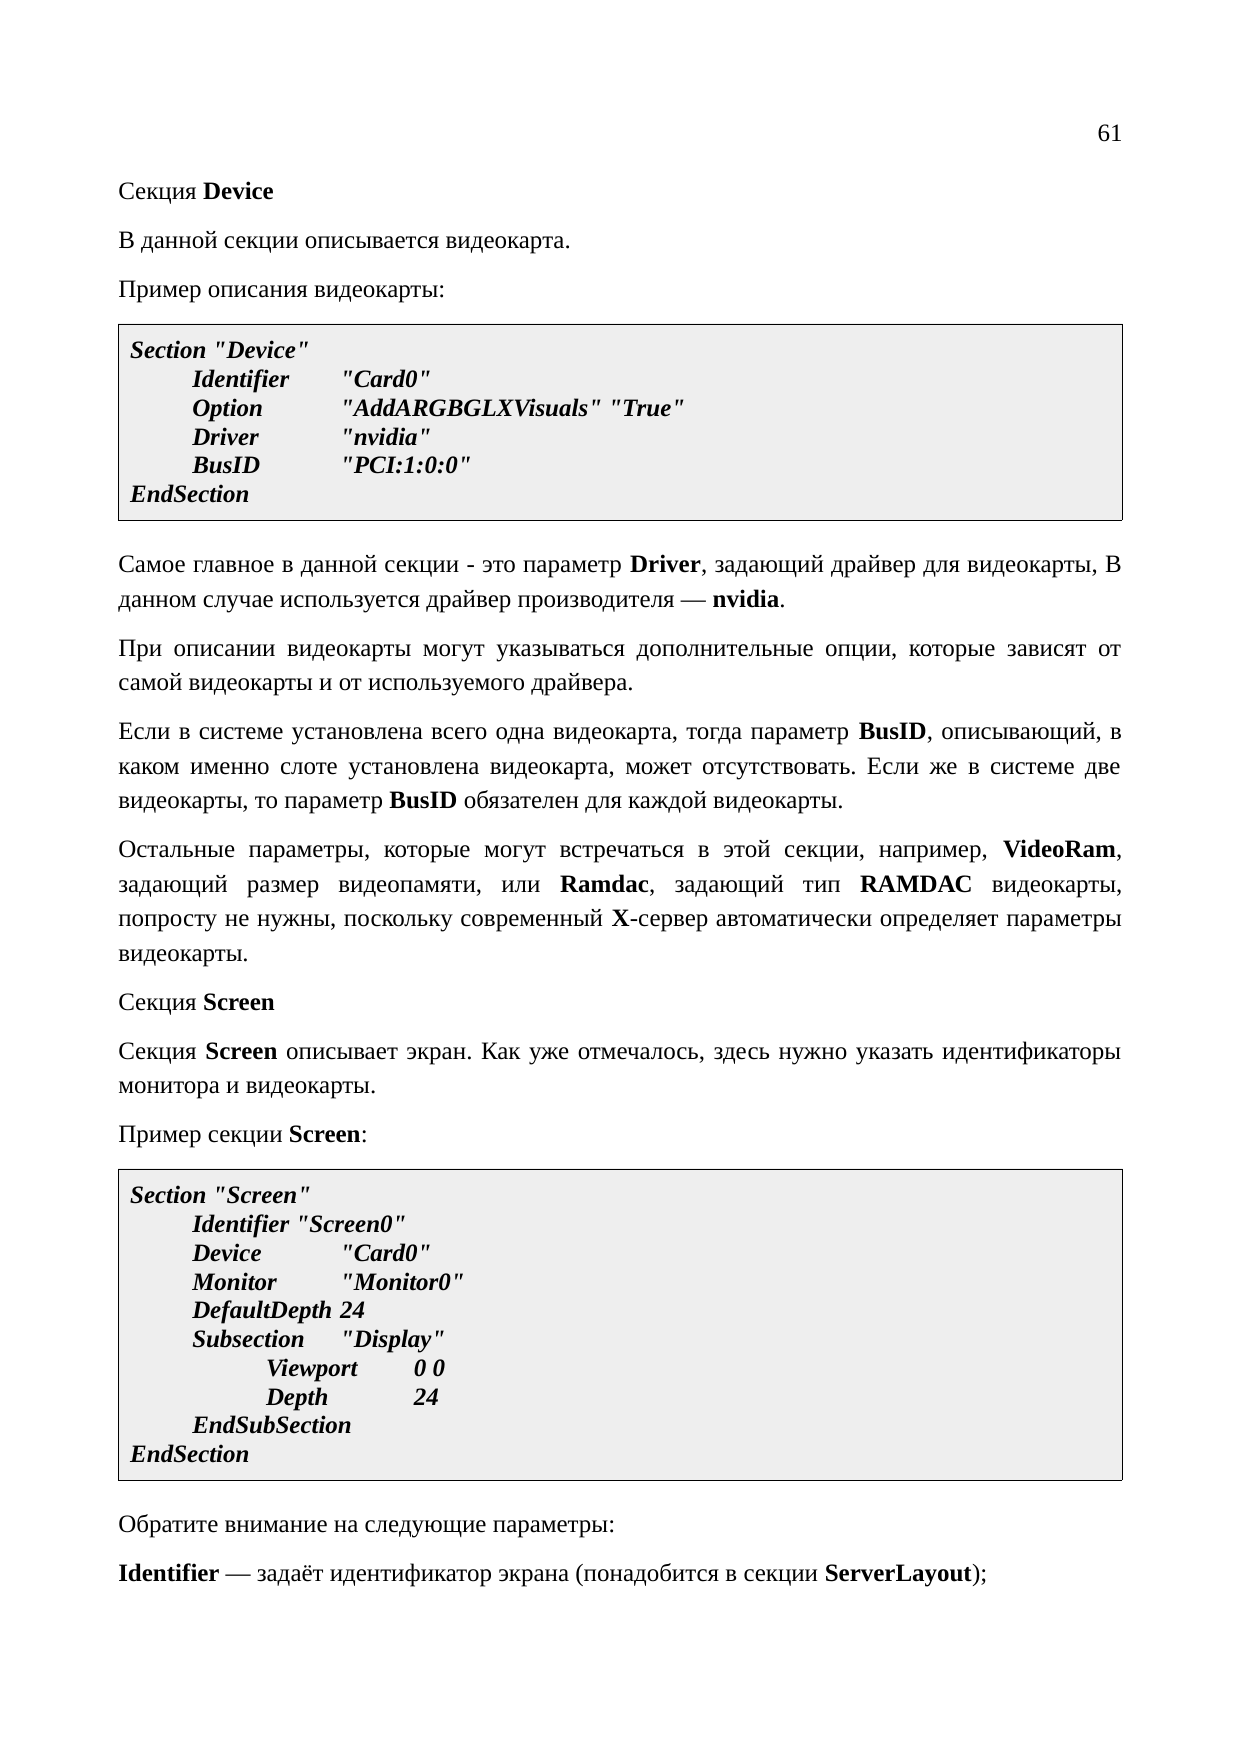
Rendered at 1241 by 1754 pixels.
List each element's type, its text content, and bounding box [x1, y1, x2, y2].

text Секция Device [118, 176, 1122, 205]
text При описании видеокарты могут указываться дополнительные опции, которые зависят от самой видеокарты и от используемого драйвера. [118, 633, 1122, 696]
text Depth 24 [119, 1370, 1122, 1398]
text Пример секции Screen: [118, 1119, 1122, 1148]
text Самое главное в данной секции - это параметр Driver, задающий драйвер для видеокарты, В данном случае используется драйвер производителя — nvidia. [118, 549, 1122, 612]
text Device "Card0" [119, 1226, 1122, 1255]
text Секция Screen [118, 987, 1122, 1016]
text EndSection [119, 1427, 1122, 1480]
text Driver "nvidia" [119, 410, 1122, 438]
text В данной секции описывается видеокарта. [118, 225, 1122, 254]
text Section "Screen" [119, 1170, 1122, 1197]
text Identifier — задаёт идентификатор экрана (понадобится в секции ServerLayout); [118, 1558, 1122, 1587]
text Identifier "Card0" [119, 352, 1122, 381]
text Если в системе установлена всего одна видеокарта, тогда параметр BusID, описывающий, в каком именно слоте установлена видеокарта, может отсутствовать. Если же в системе две видеокарты, то параметр BusID обязателен для каждой видеокарты. [118, 716, 1122, 814]
text Секция Sсrееn описывает экран. Как уже отмечалось, здесь нужно указать идентификаторы монитора и видеокарты. [118, 1036, 1122, 1099]
text BusID "PCI:1:0:0" [119, 438, 1122, 467]
text EndSection [119, 467, 1122, 520]
text Option "AddARGBGLXVisuals" "True" [119, 381, 1122, 410]
text Identifier "Screen0" [119, 1197, 1122, 1226]
text Обратите внимание на следующие параметры: [118, 1509, 1122, 1538]
text Monitor "Monitor0" [119, 1255, 1122, 1283]
text Пример описания видеокарты: [118, 274, 1122, 303]
text Viewport 0 0 [119, 1341, 1122, 1370]
text DefaultDepth 24 [119, 1283, 1122, 1312]
text Остальные параметры, которые могут встречаться в этой секции, например, VideoRam, задающий размер видеопамяти, или Ramdac, задающий тип RAMDАС видеокарты, попросту не нужны, поскольку современный Х-сервер автоматически определяет параметры видеокарты. [118, 834, 1122, 967]
text Subsection "Display" [119, 1312, 1122, 1341]
text Section "Device" [119, 325, 1122, 352]
text EndSubSection [119, 1398, 1122, 1427]
